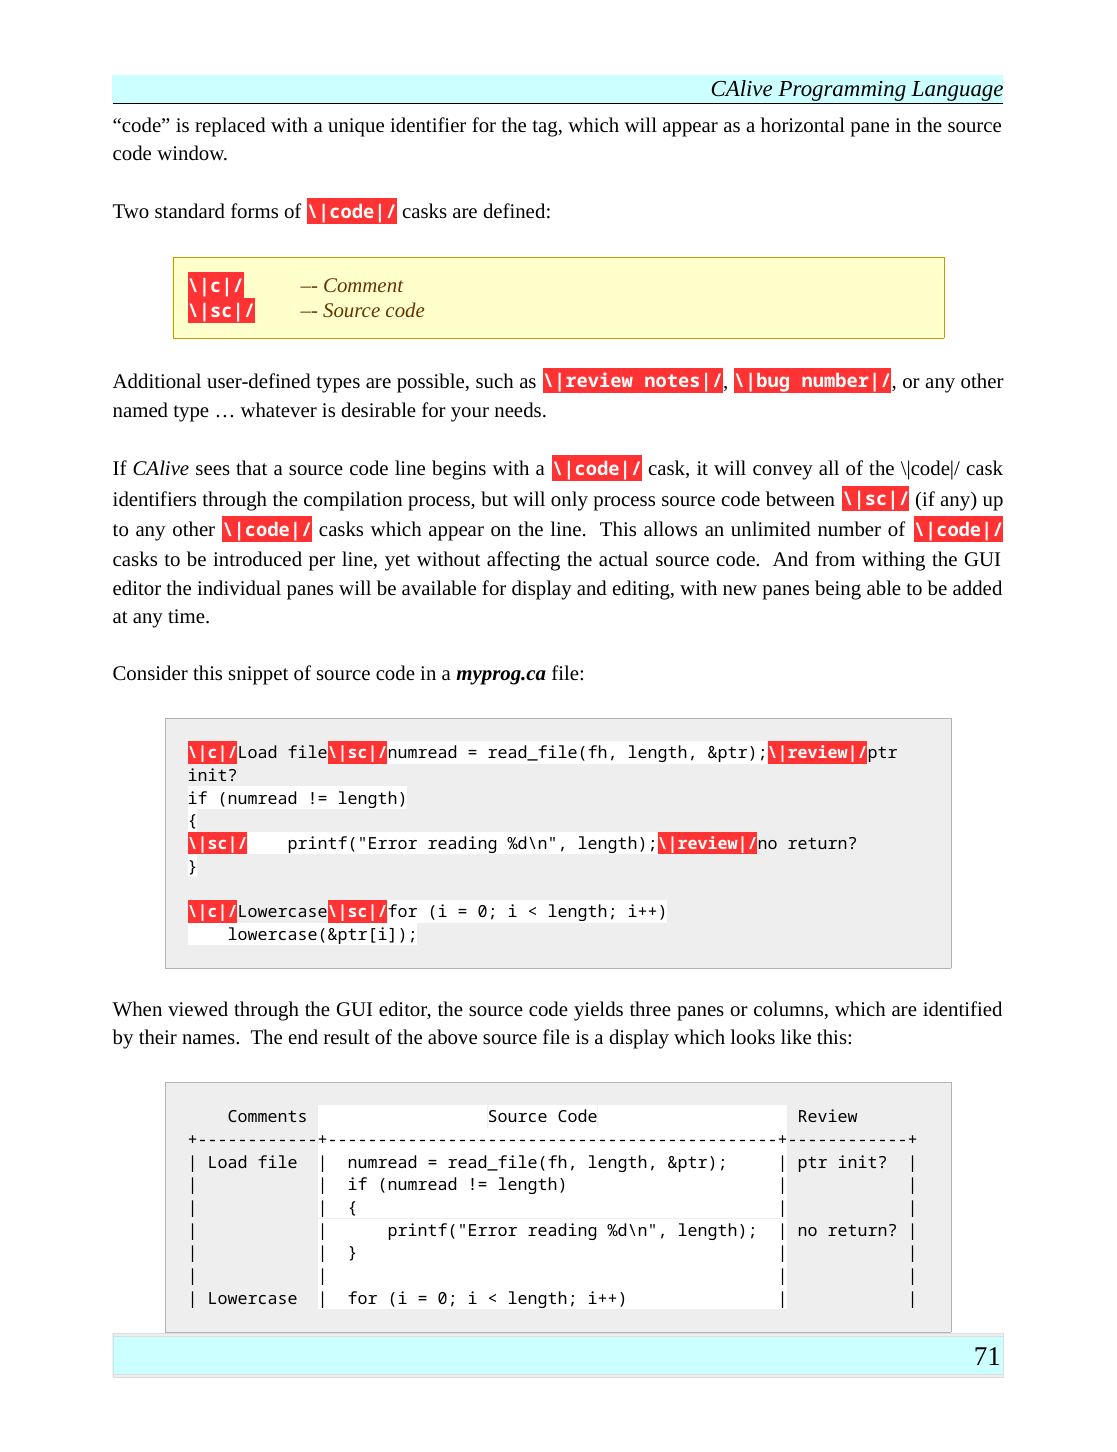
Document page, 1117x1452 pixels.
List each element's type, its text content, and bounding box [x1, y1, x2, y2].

text Two standard forms of \|code|/ casks are defined: [112, 198, 1003, 224]
text When viewed through the GUI editor, the source code yields three panes or columns, which are identified by their names. The end result of the above source file is a display which looks like this: [112, 996, 1003, 1049]
text Additional user-defined types are possible, such as \|review notes|/, \|bug number|/, or any other named type … whatever is desirable for your needs. [112, 368, 1003, 422]
text Consider this snippet of source code in a myprog.ca file: [112, 661, 1003, 685]
text “code” is replaced with a unique identifier for the tag, which will appear as a horizontal pane in the source code window. [112, 112, 1003, 165]
text \|c|/Load file\|sc|/numread = read_file(fh, length, &ptr);\|review|/ptr init? if (numread != length) { \|sc|/ printf("Error reading %d\n", length);\|review|/no return? } \|c|/Lowercase\|sc|/for (i = 0; i < length; i++) lowercase(&ptr[i]); [166, 719, 951, 968]
text Comments Source Code Review +------------+---------------------------------------------+------------+ | Load file | numread = read_file(fh, length, &ptr); | ptr init? | | | if (numread != length) | | | | { | | | | printf("Error reading %d\n", length); | no return? | | | } | | | | | | | Lowercase | for (i = 0; i < length; i++) | | [166, 1083, 951, 1332]
text If CAlive sees that a source code line begins with a \|code|/ cask, it will convey all of the \|code|/ cask identifiers through the compilation process, but will only process source code between \|sc|/ (if any) up to any other \|code|/ casks which appear on the line. This allows an unlimited number of \|code|/ casks to be introduced per line, yet without affecting the actual source code. And from withing the GUI editor the individual panes will be available for display and editing, with new panes being able to be added at any time. [112, 455, 1003, 628]
text \|c|/ –- Comment \|sc|/ –- Source code [174, 258, 944, 338]
